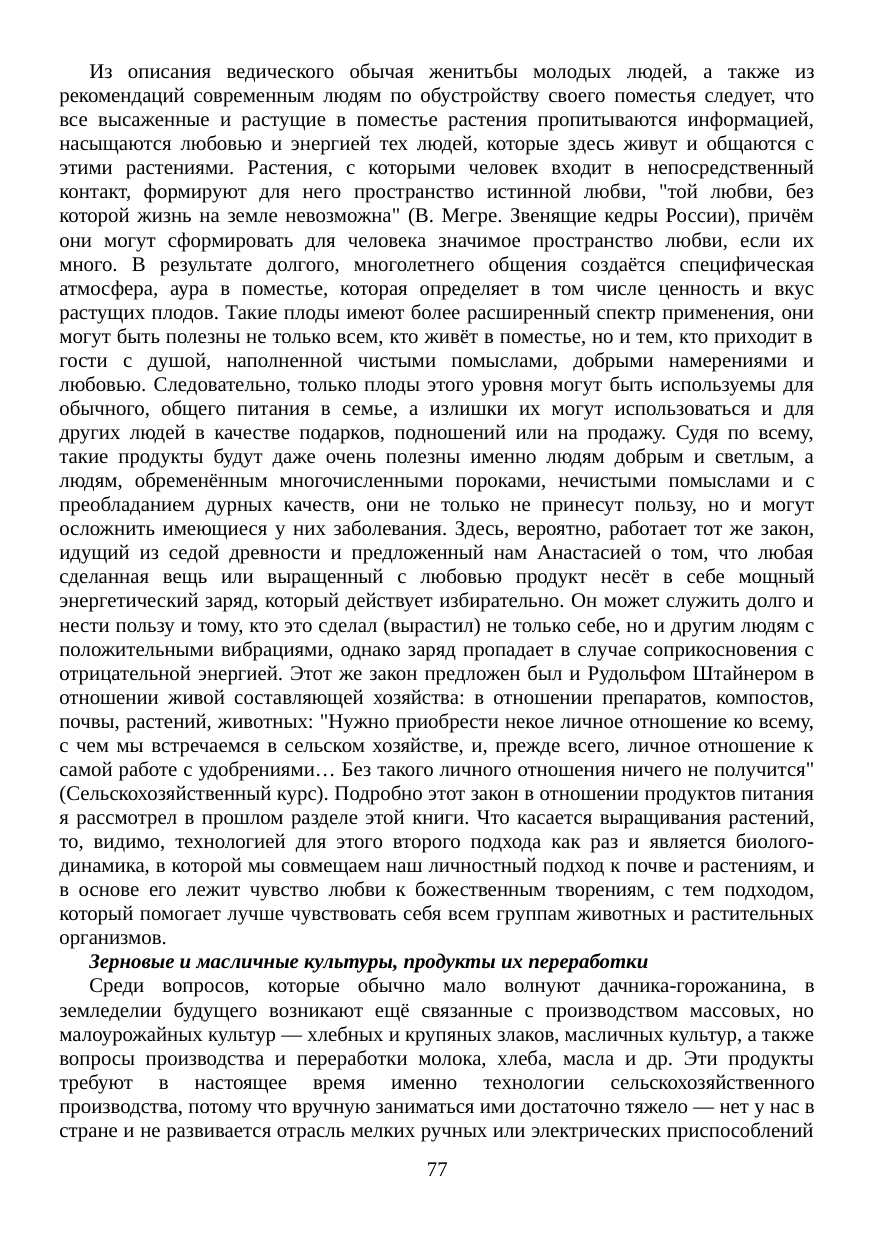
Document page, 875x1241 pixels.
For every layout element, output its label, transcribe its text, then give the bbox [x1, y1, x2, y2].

text Среди вопросов, которые обычно мало волнуют дачника-горожанина, в земледелии будущего возникают ещё связанные с производством массовых, но малоурожайных культур — хлебных и крупяных злаков, масличных культур, а также вопросы производства и переработки молока, хлеба, масла и др. Эти продукты требуют в настоящее время именно технологии сельскохозяйственного производства, потому что вручную заниматься ими достаточно тяжело — нет у нас в стране и не развивается отрасль мелких ручных или электрических приспособлений [59, 973, 815, 1142]
text Из описания ведического обычая женитьбы молодых людей, а также из рекомендаций современным людям по обустройству своего поместья следует, что все высаженные и растущие в поместье растения пропитываются информацией, насыщаются любовью и энергией тех людей, которые здесь живут и общаются с этими растениями. Растения, с которыми человек входит в непосредственный контакт, формируют для него пространство истинной любви, "той любви, без которой жизнь на земле невозможна" (В. Мегре. Звенящие кедры России), причём они могут сформировать для человека значимое пространство любви, если их много. В результате долгого, многолетнего общения создаётся специфическая атмосфера, аура в поместье, которая определяет в том числе ценность и вкус растущих плодов. Такие плоды имеют более расширенный спектр применения, они могут быть полезны не только всем, кто живёт в поместье, но и тем, кто приходит в гости с душой, наполненной чистыми помыслами, добрыми намерениями и любовью. Следовательно, только плоды этого уровня могут быть используемы для обычного, общего питания в семье, а излишки их могут использоваться и для других людей в качестве подарков, подношений или на продажу. Судя по всему, такие продукты будут даже очень полезны именно людям добрым и светлым, а людям, обременённым многочисленными пороками, нечистыми помыслами и с преобладанием дурных качеств, они не только не принесут пользу, но и могут осложнить имеющиеся у них заболевания. Здесь, вероятно, работает тот же закон, идущий из седой древности и предложенный нам Анастасией о том, что любая сделанная вещь или выращенный с любовью продукт несёт в себе мощный энергетический заряд, который действует избирательно. Он может служить долго и нести пользу и тому, кто это сделал (вырастил) не только себе, но и другим людям с положительными вибрациями, однако заряд пропадает в случае соприкосновения с отрицательной энергией. Этот же закон предложен был и Рудольфом Штайнером в отношении живой составляющей хозяйства: в отношении препаратов, компостов, почвы, растений, животных: "Нужно приобрести некое личное отношение ко всему, с чем мы встречаемся в сельском хозяйстве, и, прежде всего, личное отношение к самой работе с удобрениями… Без такого личного отношения ничего не получится" (Сельскохозяйственный курс). Подробно этот закон в отношении продуктов питания я рассмотрел в прошлом разделе этой книги. Что касается выращивания растений, то, видимо, технологией для этого второго подхода как раз и является биолого-динамика, в которой мы совмещаем наш личностный подход к почве и растениям, и в основе его лежит чувство любви к божественным творениям, с тем подходом, который помогает лучше чувствовать себя всем группам животных и растительных организмов. [59, 59, 815, 949]
text Зерновые и масличные культуры, продукты их переработки [59, 949, 815, 973]
